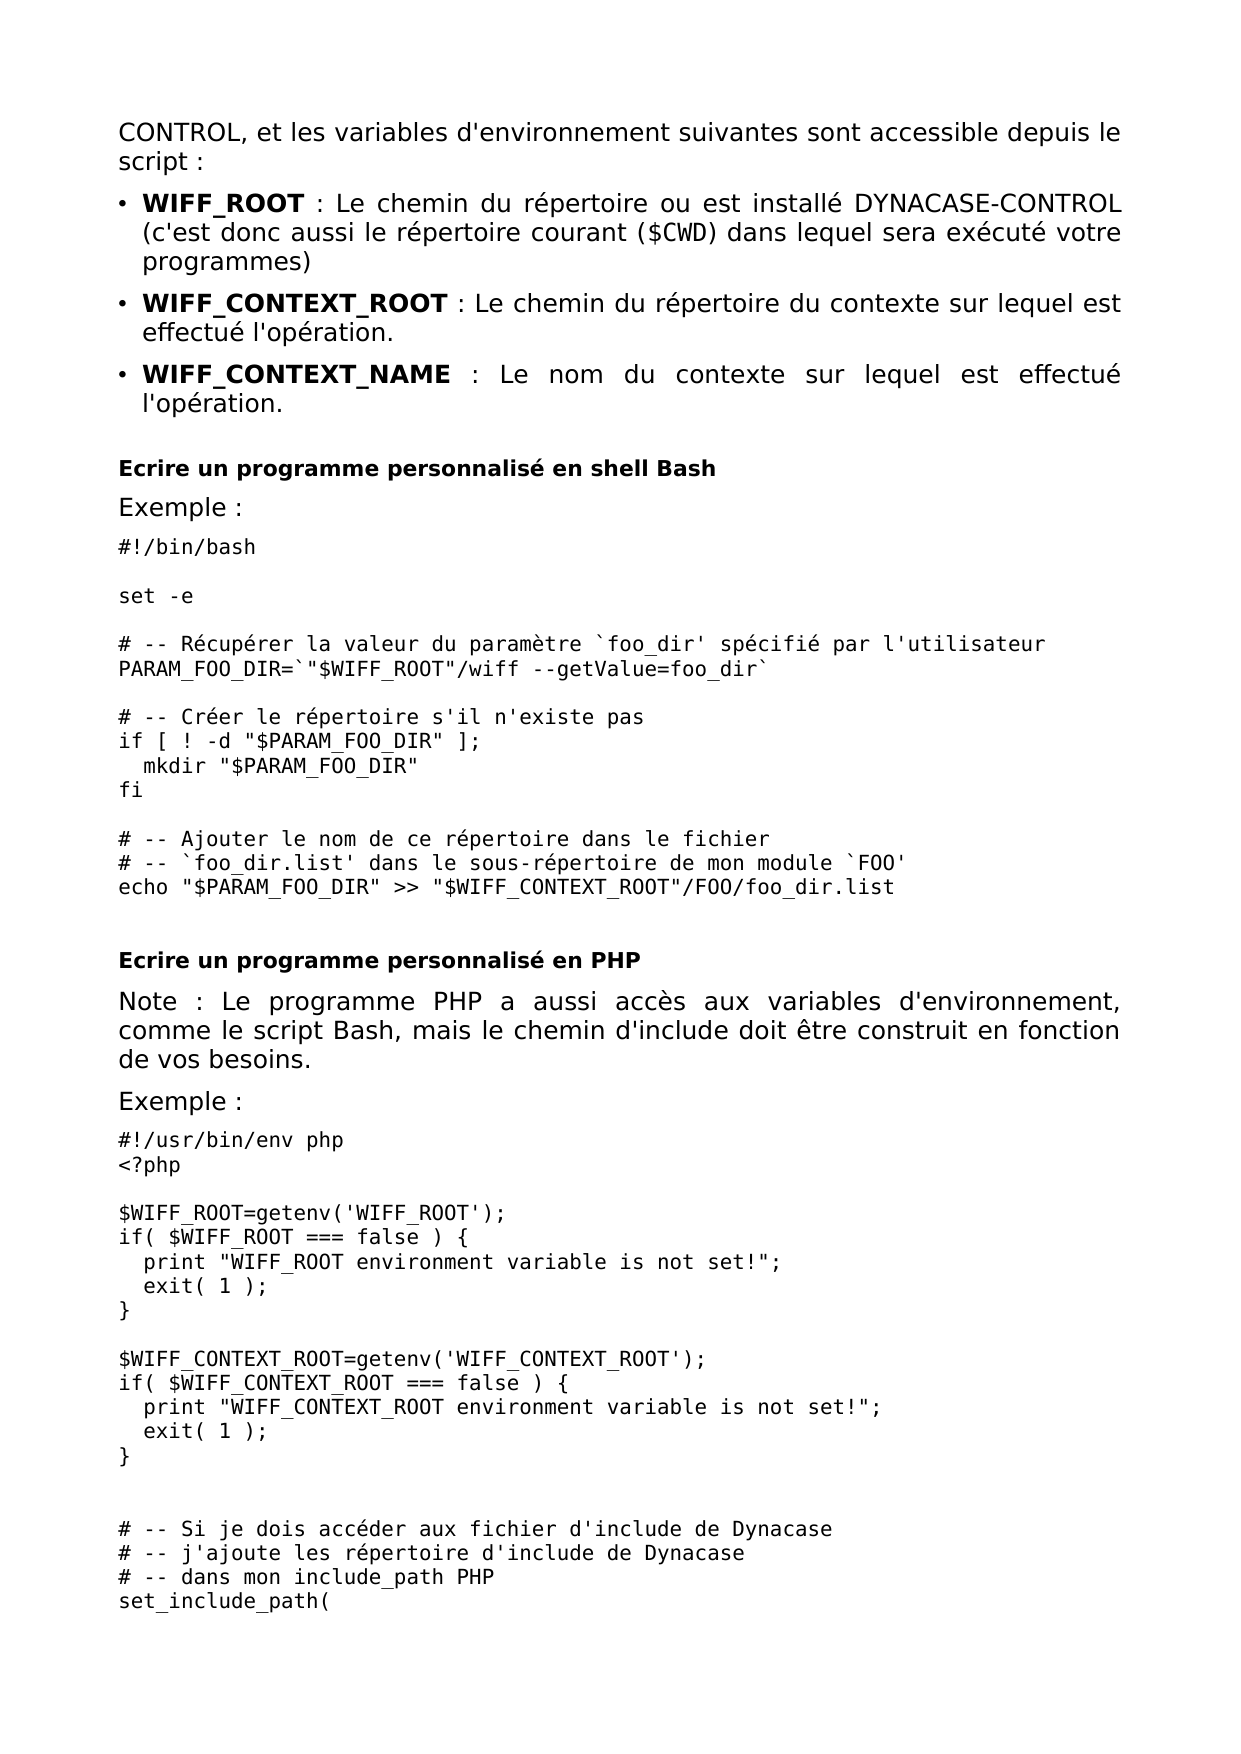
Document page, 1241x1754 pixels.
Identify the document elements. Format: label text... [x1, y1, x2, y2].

list WIFF_CONTEXT_ROOT : Le chemin du répertoire du contexte sur lequel est effectué l'opération. [118, 289, 1122, 347]
subtitle Ecrire un programme personnalisé en shell Bash [118, 456, 1122, 481]
text CONTROL, et les variables d'environnement suivantes sont accessible depuis le script : [118, 118, 1122, 176]
text #!/usr/bin/env php <?php $WIFF_ROOT=getenv('WIFF_ROOT'); if( $WIFF_ROOT === false ) { print "WIFF_ROOT environment variable is not set!"; exit( 1 ); } $WIFF_CONTEXT_ROOT=getenv('WIFF_CONTEXT_ROOT'); if( $WIFF_CONTEXT_ROOT === false ) { print "WIFF_CONTEXT_ROOT environment variable is not set!"; exit( 1 ); } # -- Si je dois accéder aux fichier d'include de Dynacase # -- j'ajoute les répertoire d'include de Dynacase # -- dans mon include_path PHP set_include_path( [118, 1128, 1122, 1614]
list WIFF_CONTEXT_NAME : Le nom du contexte sur lequel est effectué l'opération. [118, 360, 1122, 418]
subtitle Ecrire un programme personnalisé en PHP [118, 949, 1122, 974]
text Exemple : [118, 1087, 1122, 1116]
text #!/bin/bash set -e # -- Récupérer la valeur du paramètre `foo_dir' spécifié par l'utilisateur PARAM_FOO_DIR=`"$WIFF_ROOT"/wiff --getValue=foo_dir` # -- Créer le répertoire s'il n'existe pas if [ ! -d "$PARAM_FOO_DIR" ]; mkdir "$PARAM_FOO_DIR" fi # -- Ajouter le nom de ce répertoire dans le fichier # -- `foo_dir.list' dans le sous-répertoire de mon module `FOO' echo "$PARAM_FOO_DIR" >> "$WIFF_CONTEXT_ROOT"/FOO/foo_dir.list [118, 535, 1122, 924]
text Note : Le programme PHP a aussi accès aux variables d'environnement, comme le script Bash, mais le chemin d'include doit être construit en fonction de vos besoins. [118, 987, 1122, 1074]
text Exemple : [118, 494, 1122, 523]
list WIFF_ROOT : Le chemin du répertoire ou est installé DYNACASE-CONTROL (c'est donc aussi le répertoire courant ($CWD) dans lequel sera exécuté votre programmes) [118, 189, 1122, 276]
